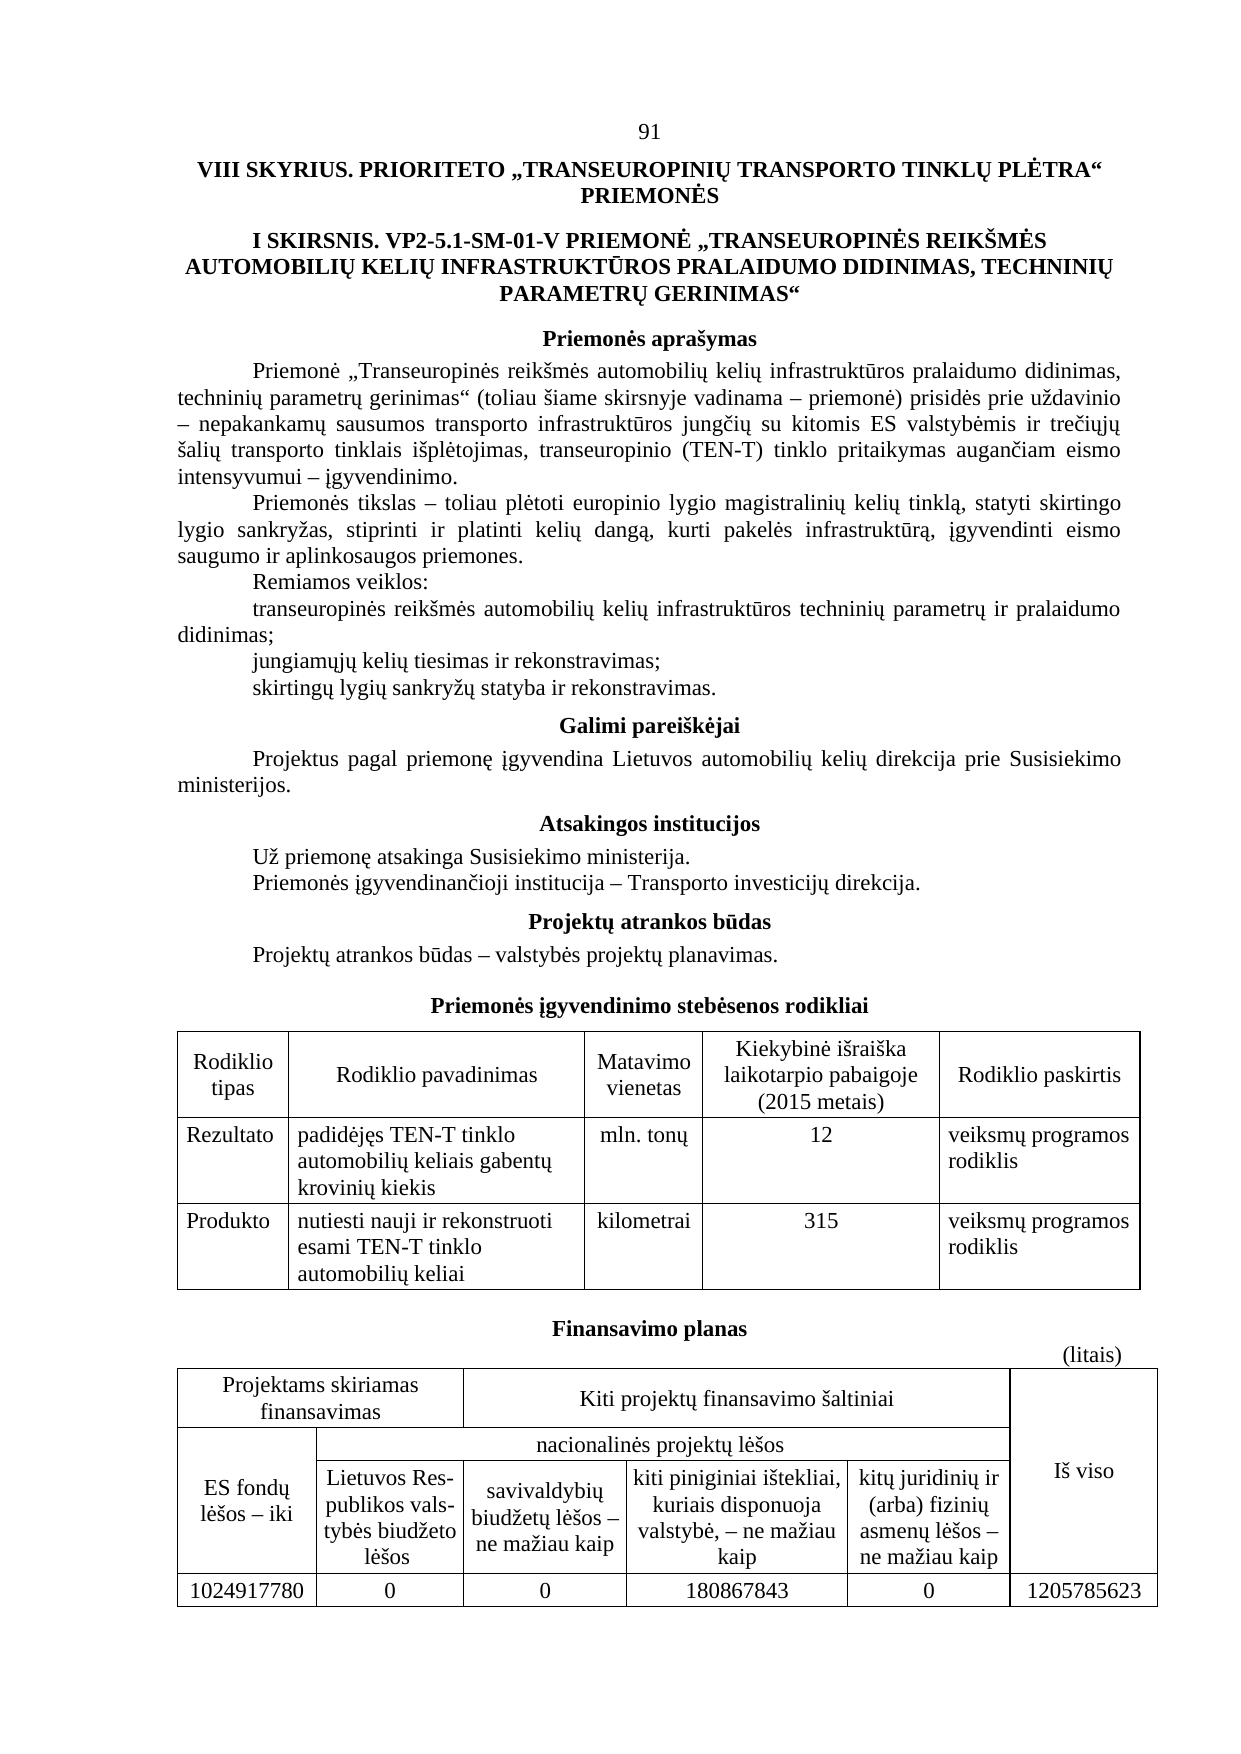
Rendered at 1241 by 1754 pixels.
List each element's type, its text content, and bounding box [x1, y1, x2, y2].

table_cell mln. tonų [585, 1118, 702, 1203]
table_cell veiksmų programos rodiklis [940, 1118, 1139, 1203]
table_cell veiksmų programos rodiklis [940, 1204, 1139, 1289]
text Finansavimo planas [177, 1315, 1122, 1341]
table_cell nutiesti nauji ir rekonstruoti esami TEN-T tinklo automobilių keliai [289, 1204, 584, 1289]
table_header Iš viso [1011, 1369, 1157, 1573]
table_cell Lietuvos Res­publikos vals­tybės biudžeto lėšos [317, 1461, 463, 1573]
text Priemonė „Transeuropinės reikšmės automobilių kelių infrastruktūros pralaidumo didinimas, techninių parametrų gerinimas“ (toliau šiame skirsnyje vadinama – priemonė) prisidės prie uždavinio – nepakankamų sausumos transporto infrastruktūros jungčių su kitomis ES valstybėmis ir trečiųjų šalių transporto tinklais išplėtojimas, transeuropinio (TEN-T) tinklo pritaikymas augančiam eismo intensyvumui – įgyvendinimo. [177, 357, 1122, 489]
table_cell 0 [317, 1574, 463, 1606]
table_header Rodiklio tipas [178, 1032, 288, 1117]
table_cell kiti piniginiai ištekliai, kuriais disponuoja valstybė, – ne mažiau kaip [627, 1461, 847, 1573]
subtitle I SKIRSNIS. VP2-5.1-SM-01-V priemonė „TRANSEUROPINĖS REIKŠMĖS AUTOMOBILIŲ KELIŲ INFRASTRUKTŪROS PRALAIDUMO DIDINIMAS, TECHNINIŲ PARAMETRŲ GERINIMAS“ [177, 227, 1122, 306]
text Priemonės aprašymas [177, 325, 1122, 351]
subtitle VIII SKYRIUS. PRIORITETO „TRANSEUROPINIŲ TRANSPORTO TINKLŲ PLĖTRA“ PRIEMONĖS [177, 156, 1122, 208]
text Projektus pagal priemonę įgyvendina Lietuvos automobilių kelių direkcija prie Susisiekimo ministerijos. [177, 745, 1122, 798]
table_cell 1205785623 [1011, 1574, 1157, 1606]
table_header Kiti projektų finansavimo šaltiniai [464, 1369, 1009, 1427]
text Galimi pareiškėjai [177, 713, 1122, 739]
table_header Kiekybinė išraiška laikotarpio pabaigoje (2015 metais) [703, 1032, 939, 1117]
table_cell kilometrai [585, 1204, 702, 1289]
table_cell 1024917780 [178, 1574, 316, 1606]
table_cell padidėjęs TEN-T tinklo automobilių keliais gabentų krovinių kiekis [289, 1118, 584, 1203]
text Už priemonę atsakinga Susisiekimo ministerija. [177, 843, 1122, 869]
text jungiamųjų kelių tiesimas ir rekonstravimas; [177, 647, 1122, 674]
table_cell kitų juridinių ir (arba) fizinių asmenų lėšos – ne mažiau kaip [848, 1461, 1009, 1573]
text transeuropinės reikšmės automobilių kelių infrastruktūros techninių parametrų ir pralaidumo didinimas; [177, 595, 1122, 647]
text Priemonės įgyvendinimo stebėsenos rodikliai [177, 992, 1122, 1018]
table_header Projektams skiriamas finansavimas [178, 1369, 463, 1427]
table_cell savivaldybių biudžetų lėšos – ne mažiau kaip [464, 1461, 626, 1573]
text Remiamos veiklos: [177, 568, 1122, 595]
table_cell Produkto [178, 1204, 288, 1289]
text Atsakingos institucijos [177, 810, 1122, 837]
table_header Matavimo vienetas [585, 1032, 702, 1117]
table_cell Rezultato [178, 1118, 288, 1203]
text Projektų atrankos būdas [177, 908, 1122, 934]
table_cell 180867843 [627, 1574, 847, 1606]
table_header Rodiklio pavadinimas [289, 1032, 584, 1117]
table_cell 0 [464, 1574, 626, 1606]
text skirtingų lygių sankryžų statyba ir rekonstravimas. [177, 674, 1122, 700]
table_cell 315 [703, 1204, 939, 1289]
text (litais) [177, 1341, 1122, 1368]
text Projektų atrankos būdas – valstybės projektų planavimas. [177, 941, 1122, 967]
text Priemonės įgyvendinančioji institucija – Transporto investicijų direkcija. [177, 869, 1122, 896]
table_cell nacionalinės projektų lėšos [317, 1428, 1009, 1460]
table_cell ES fondų lėšos – iki [178, 1428, 316, 1573]
table_header Rodiklio paskirtis [940, 1032, 1139, 1117]
text Priemonės tikslas – toliau plėtoti europinio lygio magistralinių kelių tinklą, statyti skirtingo lygio sankryžas, stiprinti ir platinti kelių dangą, kurti pakelės infrastruktūrą, įgyvendinti eismo saugumo ir aplinkosaugos priemones. [177, 489, 1122, 568]
table_cell 0 [848, 1574, 1009, 1606]
table_cell 12 [703, 1118, 939, 1203]
